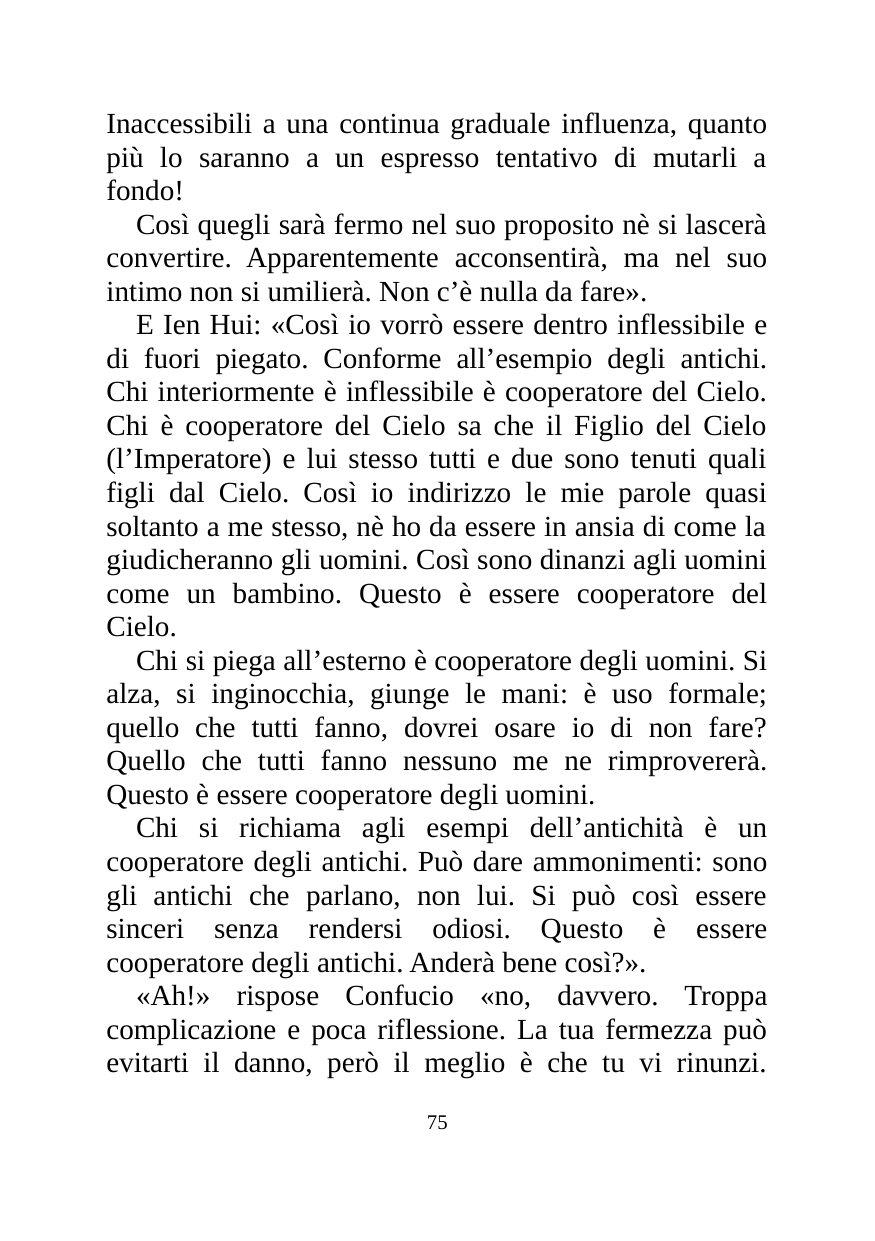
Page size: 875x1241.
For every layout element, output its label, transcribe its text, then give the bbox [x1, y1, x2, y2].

text Così quegli sarà fermo nel suo proposito nè si lascerà convertire. Apparentemente acconsentirà, ma nel suo intimo non si umilierà. Non c’è nulla da fare». [106, 207, 768, 307]
text Inaccessibili a una continua graduale influenza, quanto più lo saranno a un espresso tentativo di mutarli a fondo! [106, 106, 768, 207]
text Chi si richiama agli esempi dell’antichità è un cooperatore degli antichi. Può dare ammonimenti: sono gli antichi che parlano, non lui. Si può così essere sinceri senza rendersi odiosi. Questo è essere cooperatore degli antichi. Anderà bene così?». [106, 811, 768, 978]
text Chi si piega all’esterno è cooperatore degli uomini. Si alza, si inginocchia, giunge le mani: è uso formale; quello che tutti fanno, dovrei osare io di non fare? Quello che tutti fanno nessuno me ne rimprovererà. Questo è essere cooperatore degli uomini. [106, 643, 768, 811]
text E Ien Hui: «Così io vorrò essere dentro inflessibile e di fuori piegato. Conforme all’esempio degli antichi. Chi interiormente è inflessibile è cooperatore del Cielo. Chi è cooperatore del Cielo sa che il Figlio del Cielo (l’Imperatore) e lui stesso tutti e due sono tenuti quali figli dal Cielo. Così io indirizzo le mie parole quasi soltanto a me stesso, nè ho da essere in ansia di come la giudicheranno gli uomini. Così sono dinanzi agli uomini come un bambino. Questo è essere cooperatore del Cielo. [106, 307, 768, 643]
text «Ah!» rispose Confucio «no, davvero. Troppa complicazione e poca riflessione. La tua fermezza può evitarti il danno, però il meglio è che tu vi rinunzi. [106, 978, 768, 1079]
